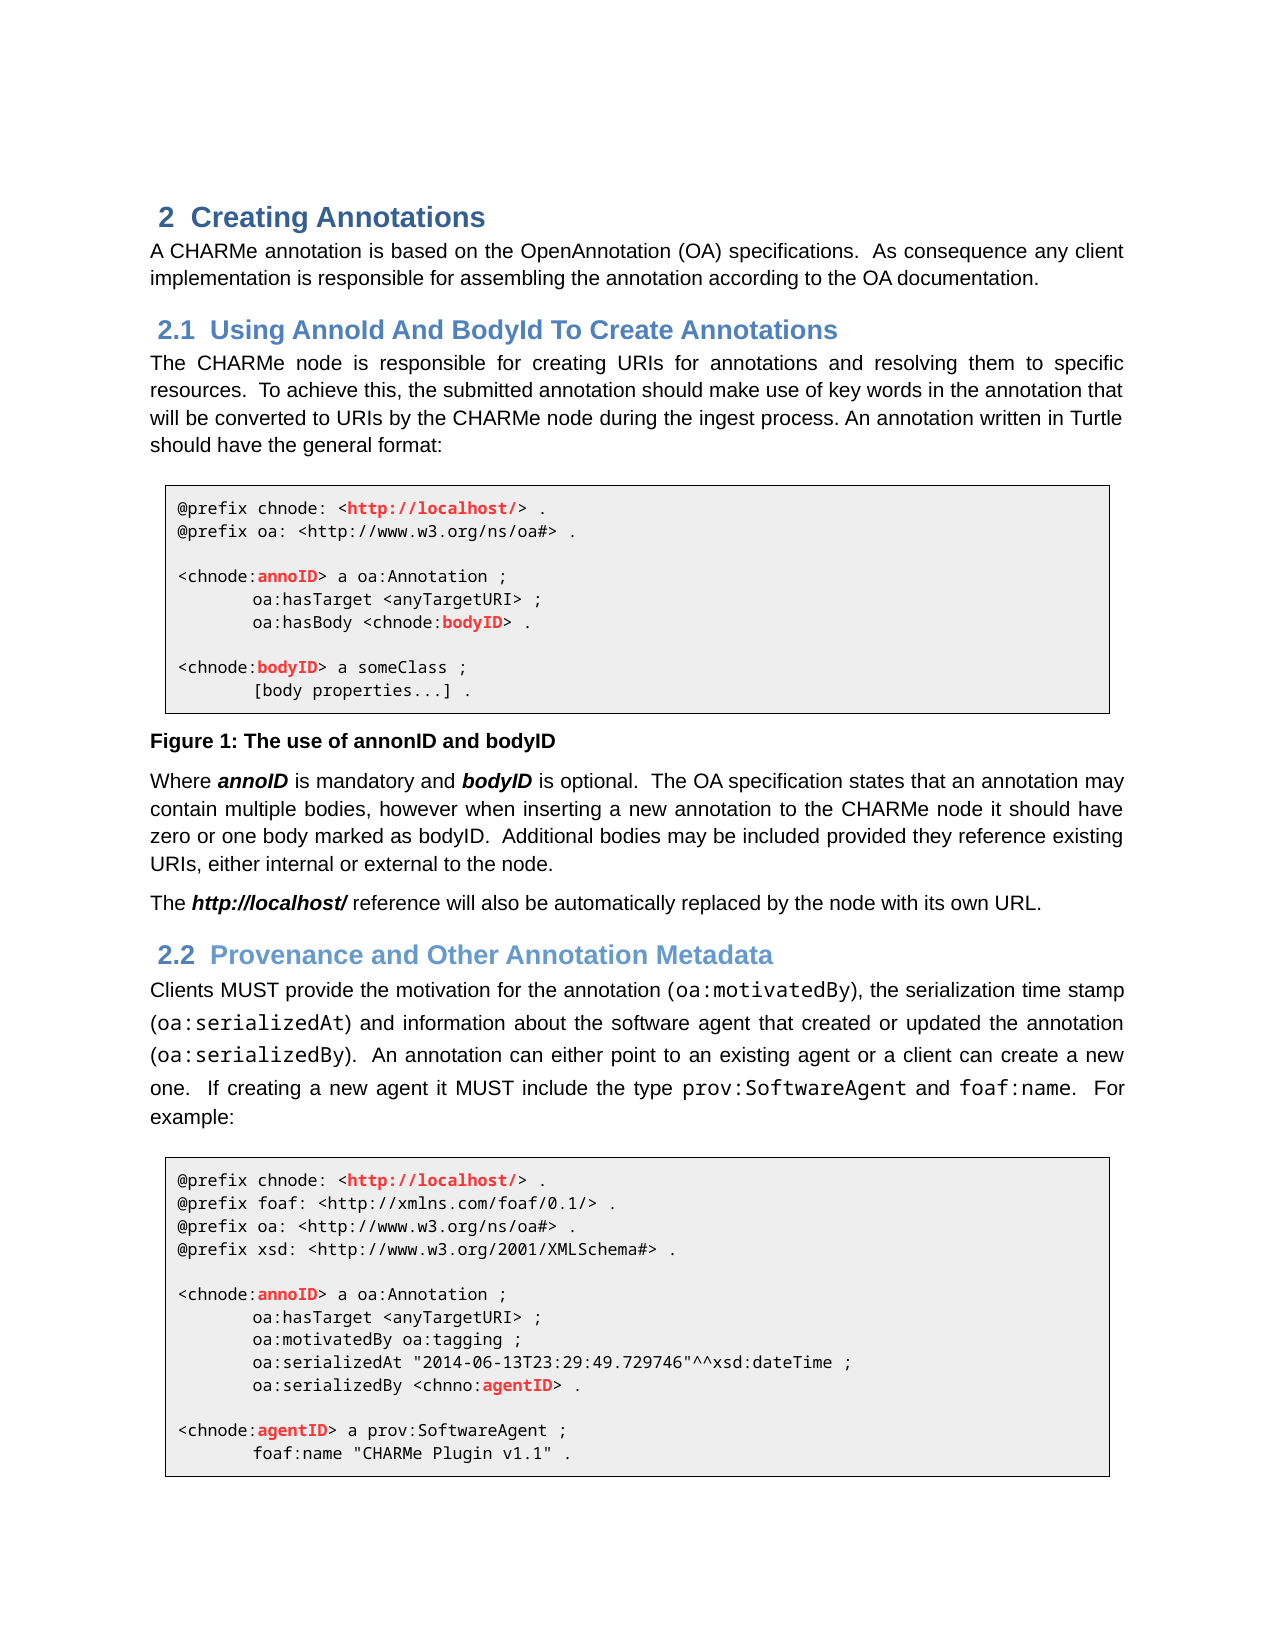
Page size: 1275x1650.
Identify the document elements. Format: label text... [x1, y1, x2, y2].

text oa:hasBody <chnode:bodyID> . [177, 611, 1098, 633]
text @prefix oa: <http://www.w3.org/ns/oa#> . [177, 1214, 1098, 1237]
text [body properties...] . [177, 679, 1098, 701]
text oa:hasTarget <anyTargetURI> ; [177, 1305, 1098, 1328]
text foaf:name "CHARMe Plugin v1.1" . [177, 1442, 1098, 1464]
text @prefix chnode: <http://localhost/> . [177, 1169, 1098, 1192]
subtitle Creating Annotations [150, 200, 1125, 233]
text Figure 1: The use of annonID and bodyID [150, 473, 1125, 753]
text oa:motivatedBy oa:tagging ; [177, 1328, 1098, 1351]
text Clients MUST provide the motivation for the annotation (oa:motivatedBy), the serialization time stamp (oa:serializedAt) and information about the software agent that created or updated the annotation (oa:serializedBy). An annotation can either point to an existing agent or a client can create a new one. If creating a new agent it MUST include the type prov:SoftwareAgent and foaf:name. For example: [150, 975, 1125, 1129]
text oa:serializedBy <chnno:agentID> . [177, 1373, 1098, 1396]
text @prefix foaf: <http://xmlns.com/foaf/0.1/> . [177, 1192, 1098, 1214]
subtitle Provenance and Other Annotation Metadata [150, 939, 1125, 970]
text oa:hasTarget <anyTargetURI> ; [177, 588, 1098, 611]
text Where annoID is mandatory and bodyID is optional. The OA specification states that an annotation may contain multiple bodies, however when inserting a new annotation to the CHARMe node it should have zero or one body marked as bodyID. Additional bodies may be included provided they reference existing URIs, either internal or external to the node. [150, 769, 1125, 876]
text @prefix oa: <http://www.w3.org/ns/oa#> . [177, 520, 1098, 542]
text The CHARMe node is responsible for creating URIs for annotations and resolving them to specific resources. To achieve this, the submitted annotation should make use of key words in the annotation that will be converted to URIs by the CHARMe node during the ingest process. An annotation written in Turtle should have the general format: [150, 350, 1125, 457]
text @prefix xsd: <http://www.w3.org/2001/XMLSchema#> . [177, 1237, 1098, 1260]
text <chnode:annoID> a oa:Annotation ; [177, 1283, 1098, 1305]
text <chnode:annoID> a oa:Annotation ; [177, 565, 1098, 588]
text <chnode:bodyID> a someClass ; [177, 656, 1098, 679]
text @prefix chnode: <http://localhost/> . [177, 497, 1098, 520]
text <chnode:agentID> a prov:SoftwareAgent ; [177, 1419, 1098, 1442]
text oa:serializedAt "2014-06-13T23:29:49.729746"^^xsd:dateTime ; [177, 1351, 1098, 1373]
subtitle Using annoId and bodyId to Create Annotations [150, 314, 1125, 346]
text The http://localhost/ reference will also be automatically replaced by the node with its own URL. [150, 891, 1125, 915]
text A CHARMe annotation is based on the OpenAnnotation (OA) specifications. As consequence any client implementation is responsible for assembling the annotation according to the OA documentation. [150, 238, 1125, 290]
